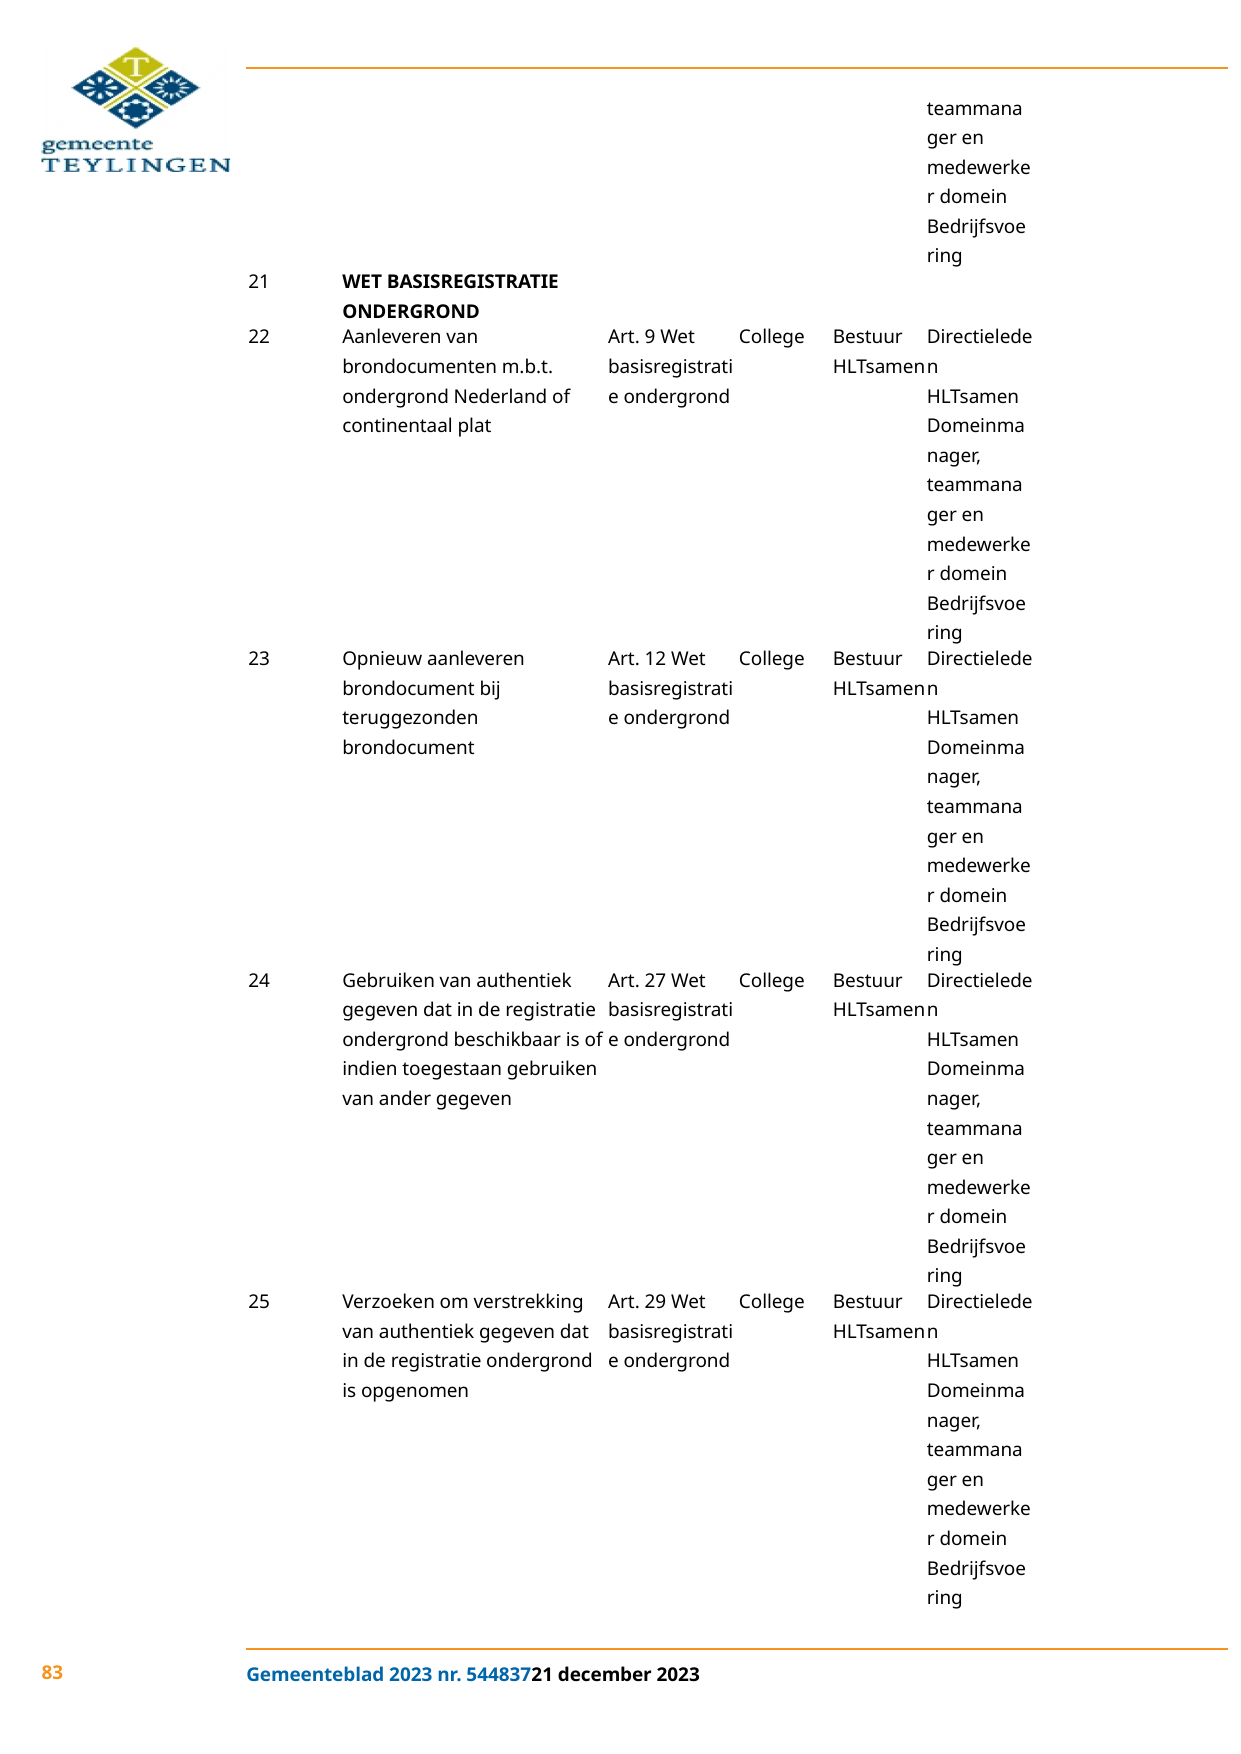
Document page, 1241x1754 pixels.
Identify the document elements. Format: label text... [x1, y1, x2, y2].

table_cell WET BASISREGISTRATIE ONDERGROND [342, 269, 608, 324]
table_cell 21 [248, 269, 342, 324]
table_cell [739, 269, 833, 324]
table_cell Art. 12 Wet basisregistratie ondergrond [608, 645, 739, 967]
table_cell teammanager en medewerker domein Bedrijfsvoering [927, 95, 1033, 268]
table_cell Directieleden HLTsamen Domeinmanager, teammanager en medewerker domein Bedrijfsvoering [927, 967, 1033, 1288]
table_cell College [739, 1289, 833, 1610]
table_cell 22 [248, 324, 342, 645]
table_cell [1033, 269, 1152, 324]
table_cell [1033, 645, 1152, 967]
table_cell Verzoeken om verstrekking van authentiek gegeven dat in de registratie ondergrond is opgenomen [342, 1289, 608, 1610]
picture [41, 47, 231, 172]
table_cell Art. 29 Wet basisregistratie ondergrond [608, 1289, 739, 1610]
table_cell [833, 269, 927, 324]
table_cell Bestuur HLTsamen [833, 324, 927, 645]
table_cell Directieleden HLTsamen Domeinmanager, teammanager en medewerker domein Bedrijfsvoering [927, 645, 1033, 967]
table_cell College [739, 324, 833, 645]
table_cell College [739, 645, 833, 967]
table_cell College [739, 967, 833, 1288]
table_cell [1033, 1289, 1152, 1610]
table_cell [342, 95, 608, 268]
table_cell Bestuur HLTsamen [833, 967, 927, 1288]
table_cell Directieleden HLTsamen Domeinmanager, teammanager en medewerker domein Bedrijfsvoering [927, 1289, 1033, 1610]
table_cell Opnieuw aanleveren brondocument bij teruggezonden brondocument [342, 645, 608, 967]
table_cell [248, 95, 342, 268]
table_cell [608, 95, 739, 268]
table_cell [833, 95, 927, 268]
table_cell 25 [248, 1289, 342, 1610]
table_cell [608, 269, 739, 324]
table_cell Art. 27 Wet basisregistratie ondergrond [608, 967, 739, 1288]
table_cell Directieleden HLTsamen Domeinmanager, teammanager en medewerker domein Bedrijfsvoering [927, 324, 1033, 645]
table_cell [739, 95, 833, 268]
table_cell [1033, 95, 1152, 268]
table_cell 23 [248, 645, 342, 967]
table_cell [927, 269, 1033, 324]
table_cell [1033, 967, 1152, 1288]
table_cell Bestuur HLTsamen [833, 645, 927, 967]
table_cell Bestuur HLTsamen [833, 1289, 927, 1610]
table_cell Art. 9 Wet basisregistratie ondergrond [608, 324, 739, 645]
table_cell 24 [248, 967, 342, 1288]
table_cell Gebruiken van authentiek gegeven dat in de registratie ondergrond beschikbaar is of indien toegestaan gebruiken van ander gegeven [342, 967, 608, 1288]
table_cell Aanleveren van brondocumenten m.b.t. ondergrond Nederland of continentaal plat [342, 324, 608, 645]
table_cell [1033, 324, 1152, 645]
